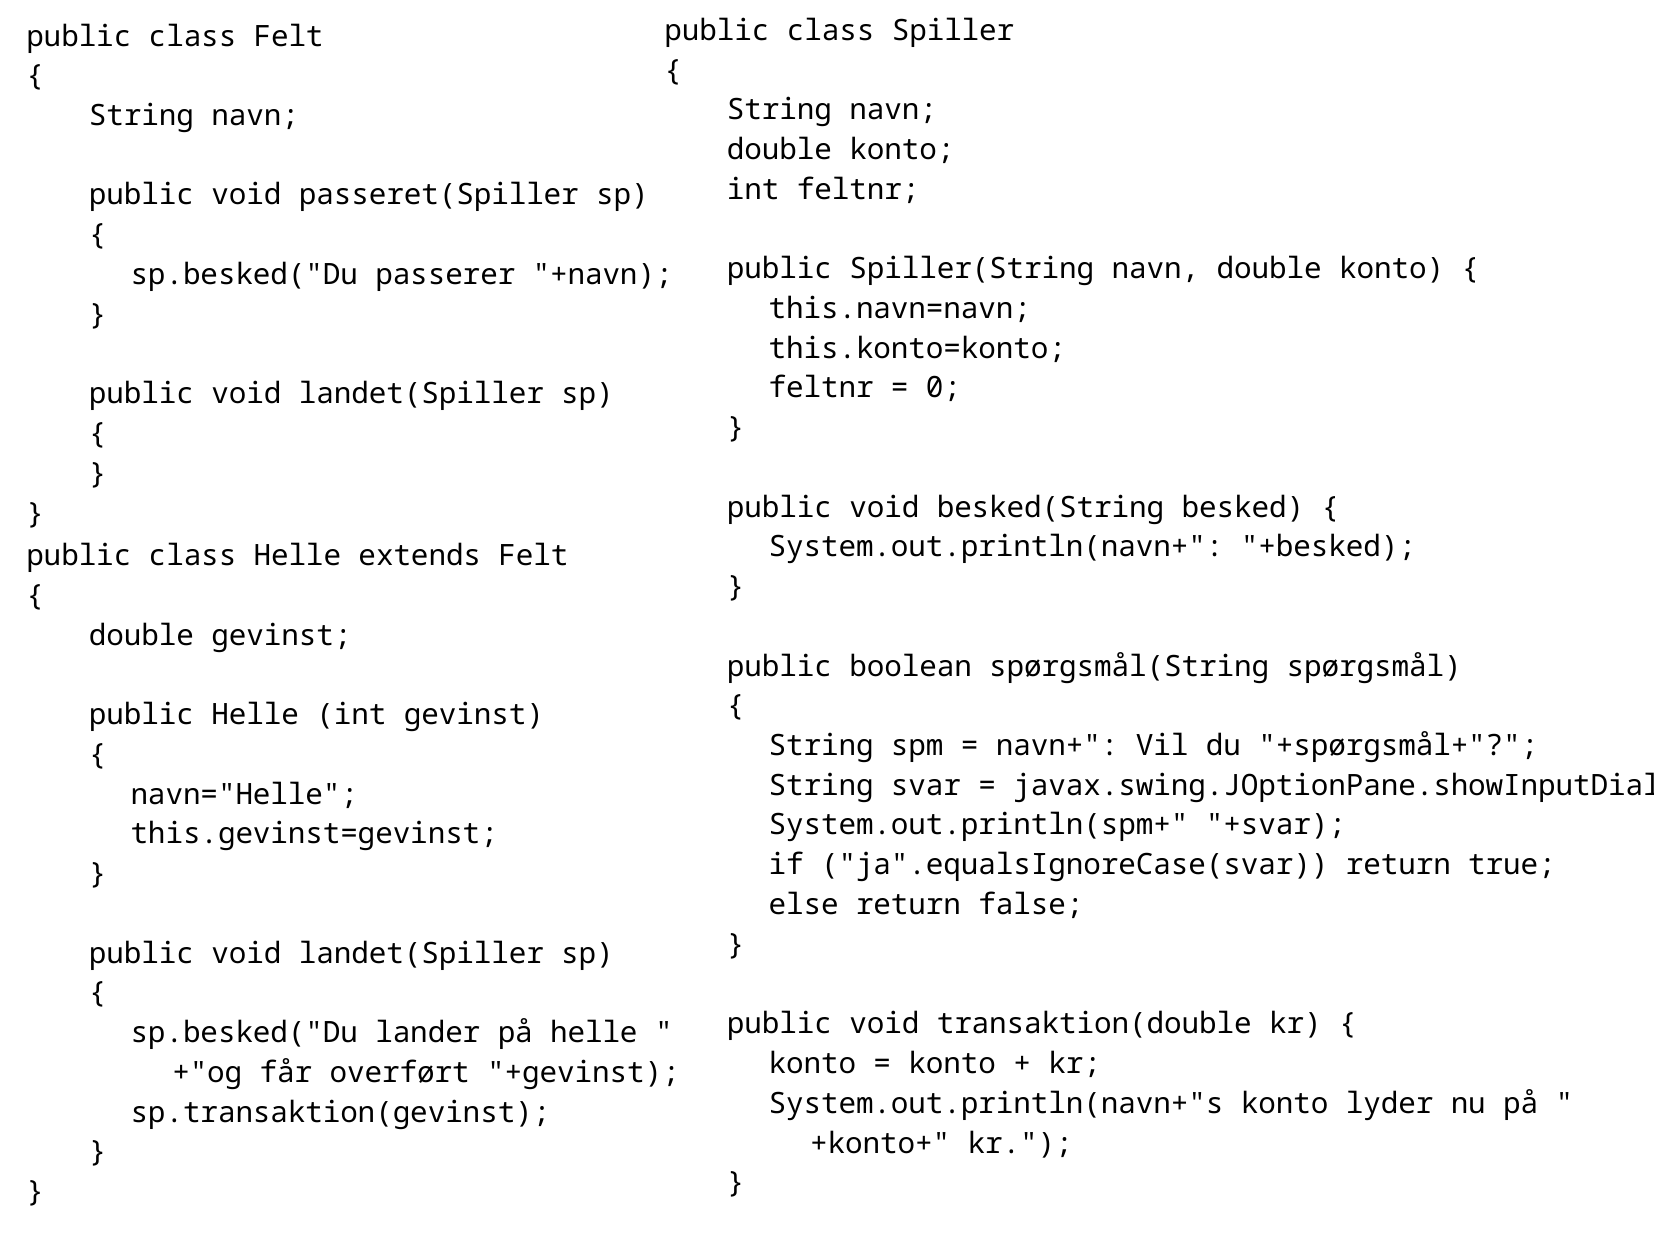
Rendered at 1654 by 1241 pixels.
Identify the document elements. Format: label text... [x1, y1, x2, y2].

text_box public class Felt { String navn; public void passeret(Spiller sp) { sp.besked("Du passerer "+navn); } public void landet(Spiller sp) { } } [20, 8, 658, 454]
text_box public class Helle extends Felt { double gevinst; public Helle (int gevinst) { navn="Helle"; this.gevinst=gevinst; } public void landet(Spiller sp) { sp.besked("Du lander på helle " +"og får overført "+gevinst); sp.transaktion(gevinst); } } [20, 528, 658, 1106]
text_box public class Spiller { String navn; double konto; int feltnr; public Spiller(String navn, double konto) { this.navn=navn; this.konto=konto; feltnr = 0; } public void besked(String besked) { System.out.println(navn+": "+besked); } public boolean spørgsmål(String spørgsmål) { String spm = navn+": Vil du "+spørgsmål+"?"; String svar = javax.swing.JOptionPane.showInputDialog(spm, "ja"); System.out.println(spm+" "+svar); if ("ja".equalsIgnoreCase(svar)) return true; else return false; } public void transaktion(double kr) { konto = konto + kr; System.out.println(navn+"s konto lyder nu på " +konto+" kr."); } public void betal(Spiller modtager, double kr) { System.out.println(navn+" betaler " +modtager.navn+": "+kr+" kr."); modtager.transaktion(kr); transaktion(-kr); } } [658, 3, 1654, 1241]
